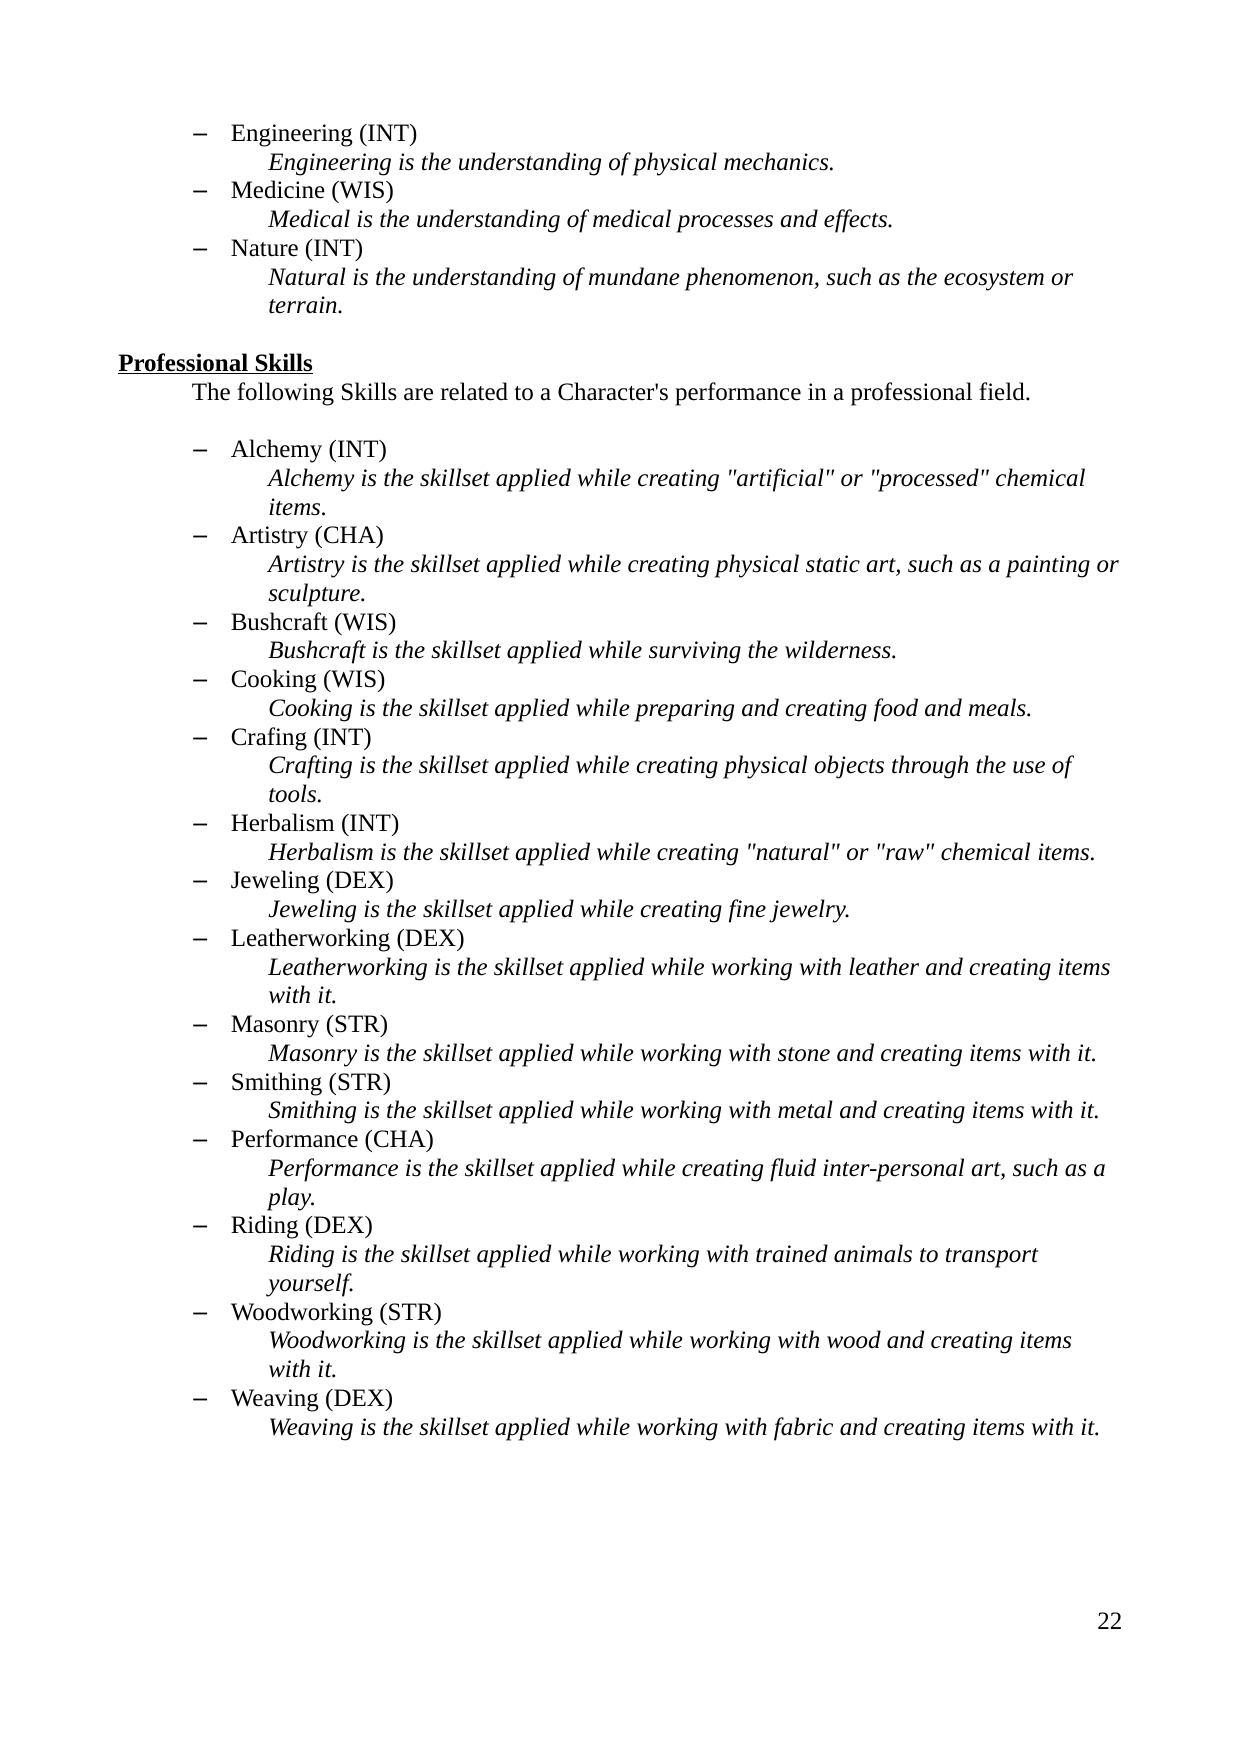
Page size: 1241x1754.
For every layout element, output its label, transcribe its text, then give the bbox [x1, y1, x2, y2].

list Artistry is the skillset applied while creating physical static art, such as a painting or sculpture. [231, 549, 1122, 607]
list Leatherworking is the skillset applied while working with leather and creating items with it. [231, 952, 1122, 1009]
list Riding (DEX) [193, 1211, 1122, 1239]
list Herbalism (INT) [193, 808, 1122, 837]
list Woodworking is the skillset applied while working with wood and creating items with it. [231, 1326, 1122, 1383]
list Leatherworking (DEX) [193, 923, 1122, 952]
list Herbalism is the skillset applied while creating "natural" or "raw" chemical items. [231, 837, 1122, 866]
text Professional Skills [118, 348, 1122, 377]
list Crafing (INT) [193, 722, 1122, 751]
list Engineering (INT) [193, 118, 1122, 147]
list Weaving (DEX) [193, 1383, 1122, 1412]
list Woodworking (STR) [193, 1297, 1122, 1326]
list Bushcraft (WIS) [193, 607, 1122, 636]
list Smithing (STR) [193, 1067, 1122, 1096]
list Engineering is the understanding of physical mechanics. [231, 147, 1122, 176]
list Smithing is the skillset applied while working with metal and creating items with it. [231, 1096, 1122, 1124]
list Performance is the skillset applied while creating fluid inter-personal art, such as a play. [231, 1153, 1122, 1211]
list Artistry (CHA) [193, 521, 1122, 549]
list Alchemy is the skillset applied while creating "artificial" or "processed" chemical items. [231, 463, 1122, 521]
list Jeweling is the skillset applied while creating fine jewelry. [231, 894, 1122, 923]
list Medicine (WIS) [193, 176, 1122, 204]
list Masonry is the skillset applied while working with stone and creating items with it. [231, 1038, 1122, 1067]
list Medical is the understanding of medical processes and effects. [231, 204, 1122, 233]
list Masonry (STR) [193, 1009, 1122, 1038]
list Performance (CHA) [193, 1124, 1122, 1153]
list Riding is the skillset applied while working with trained animals to transport yourself. [231, 1239, 1122, 1297]
list Bushcraft is the skillset applied while surviving the wilderness. [231, 636, 1122, 664]
list Cooking is the skillset applied while preparing and creating food and meals. [231, 693, 1122, 722]
text The following Skills are related to a Character's performance in a professional field. [118, 377, 1122, 406]
list Crafting is the skillset applied while creating physical objects through the use of tools. [231, 751, 1122, 808]
list Jeweling (DEX) [193, 866, 1122, 894]
list Natural is the understanding of mundane phenomenon, such as the ecosystem or terrain. [231, 262, 1122, 319]
list Alchemy (INT) [193, 434, 1122, 463]
list Nature (INT) [193, 233, 1122, 262]
list Weaving is the skillset applied while working with fabric and creating items with it. [231, 1412, 1122, 1441]
list Cooking (WIS) [193, 664, 1122, 693]
